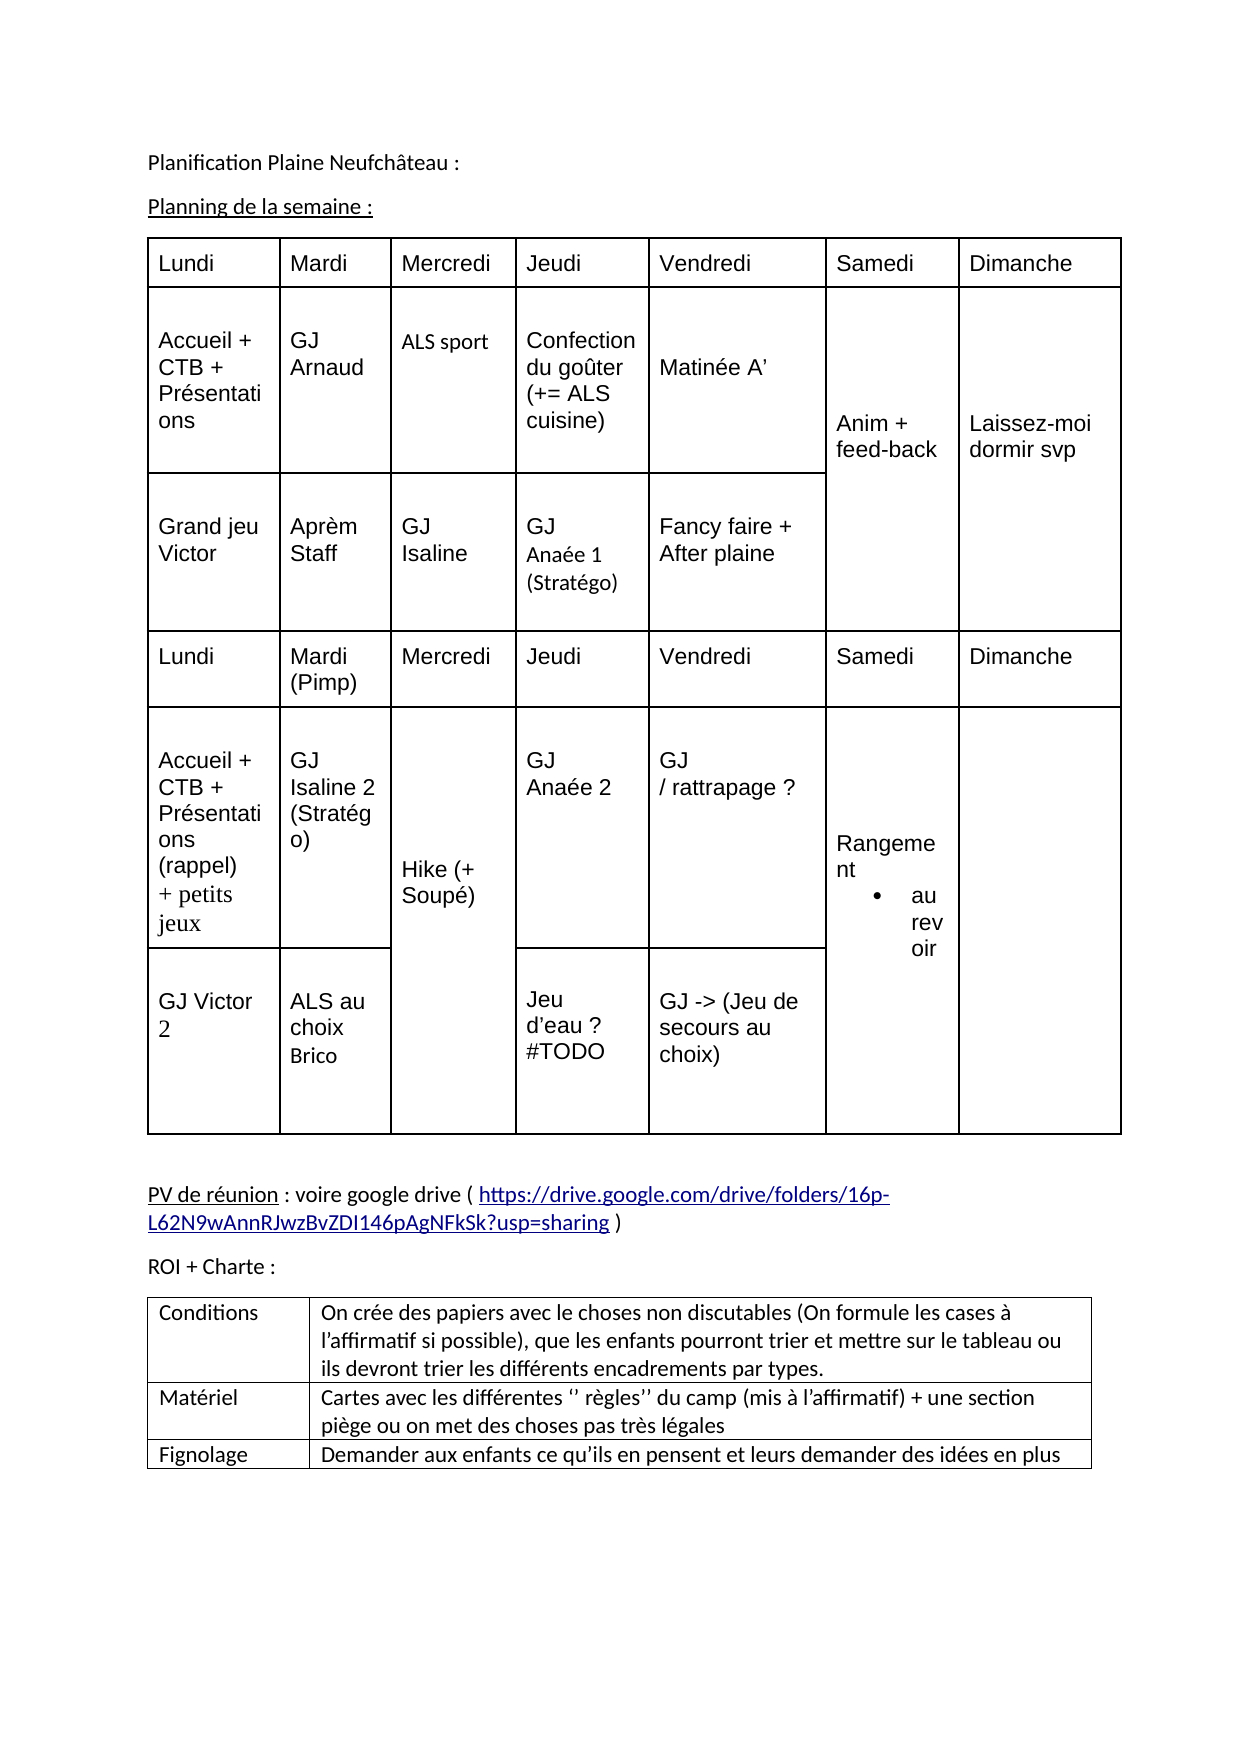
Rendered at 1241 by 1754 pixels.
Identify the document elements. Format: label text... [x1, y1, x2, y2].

table_cell GJ / rattrapage ? [650, 708, 825, 947]
text Planning de la semaine : [148, 192, 1093, 220]
table_cell Jeu d’eau ? #TODO [517, 949, 648, 1133]
table_cell [960, 708, 1120, 1133]
table_cell Accueil + CTB + Présentations (rappel) + petits jeux [149, 708, 279, 947]
table_cell Matinée A’ [650, 288, 825, 472]
text PV de réunion : voire google drive ( https://drive.google.com/drive/folders/16p-L62N9wAnnRJwzBvZDI146pAgNFkSk?usp=sharing ) [148, 1180, 1093, 1236]
table_cell GJ Isaline [392, 474, 515, 630]
table_header Samedi [827, 239, 958, 286]
table_header On crée des papiers avec le choses non discutables (On formule les cases à l’affirmatif si possible), que les enfants pourront trier et mettre sur le tableau ou ils devront trier les différents encadrements par types. [310, 1298, 1091, 1382]
table_cell Demander aux enfants ce qu’ils en pensent et leurs demander des idées en plus [310, 1440, 1091, 1468]
table_cell GJ Anaée 2 [517, 708, 648, 947]
table_cell Cartes avec les différentes ‘’ règles’’ du camp (mis à l’affirmatif) + une section piège ou on met des choses pas très légales [310, 1383, 1091, 1439]
table_cell Grand jeu Victor [149, 474, 279, 630]
table_cell Anim + feed-back [827, 288, 958, 630]
table_cell Laissez-moi dormir svp [960, 288, 1120, 630]
table_cell Dimanche [960, 632, 1120, 706]
table_header Dimanche [960, 239, 1120, 286]
table_cell Confection du goûter (+= ALS cuisine) [517, 288, 648, 472]
table_cell Mercredi [392, 632, 515, 706]
table_cell Fignolage [148, 1440, 309, 1468]
table_cell GJ Victor 2 [149, 949, 279, 1133]
table_cell GJ -> (Jeu de secours au choix) [650, 949, 825, 1133]
table_cell Fancy faire + After plaine [650, 474, 825, 630]
table_cell Samedi [827, 632, 958, 706]
table_cell GJ Arnaud [281, 288, 390, 472]
table_cell GJ Isaline 2 (Stratégo) [281, 708, 390, 947]
table_cell Accueil + CTB + Présentations [149, 288, 279, 472]
table_header Lundi [149, 239, 279, 286]
table_header Jeudi [517, 239, 648, 286]
table_cell ALS sport [392, 288, 515, 472]
table_cell ALS au choix Brico [281, 949, 390, 1133]
table_cell Mardi (Pimp) [281, 632, 390, 706]
table_cell Vendredi [650, 632, 825, 706]
table_header Mercredi [392, 239, 515, 286]
text ROI + Charte : [148, 1252, 1093, 1280]
table_header Vendredi [650, 239, 825, 286]
text Planification Plaine Neufchâteau : [148, 148, 1093, 176]
table_cell Matériel [148, 1383, 309, 1439]
table_cell Rangement au revoir [827, 708, 958, 1133]
table_cell Aprèm Staff [281, 474, 390, 630]
table_header Conditions [148, 1298, 309, 1382]
table_cell Jeudi [517, 632, 648, 706]
table_header Mardi [281, 239, 390, 286]
table_cell GJ Anaée 1 (Stratégo) [517, 474, 648, 630]
table_cell Lundi [149, 632, 279, 706]
table_cell Hike (+ Soupé) [392, 708, 515, 1133]
